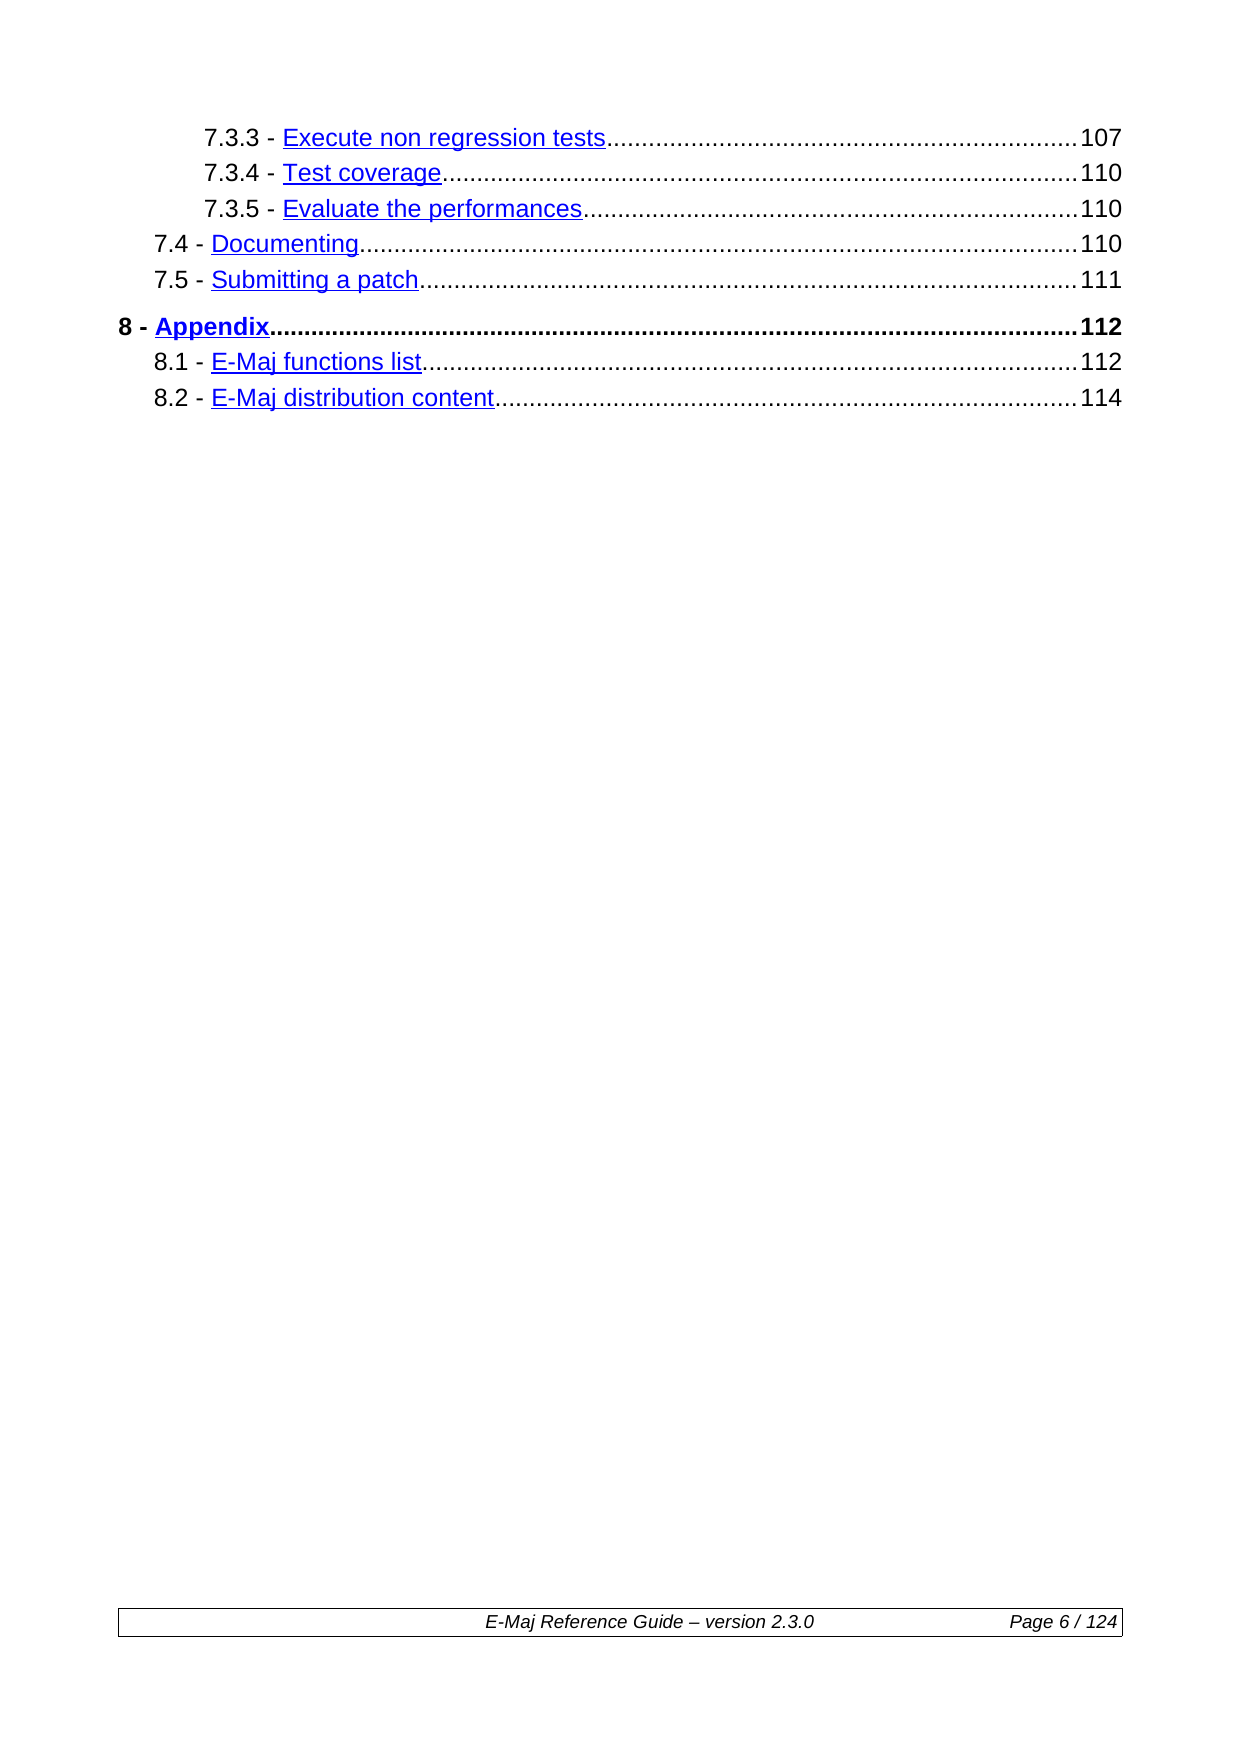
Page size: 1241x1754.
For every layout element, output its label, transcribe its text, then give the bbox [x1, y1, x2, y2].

text 7.3.5 - Evaluate the performances 110 [168, 189, 1122, 224]
text 7.4 - Documenting 110 [118, 224, 1122, 260]
text 8.1 - E-Maj functions list 112 [118, 342, 1122, 378]
text 8 - Appendix 112 [118, 307, 1122, 342]
text 8.2 - E-Maj distribution content 114 [118, 378, 1122, 413]
text 7.3.3 - Execute non regression tests 107 [168, 118, 1122, 153]
text 7.5 - Submitting a patch 111 [118, 260, 1122, 295]
text 7.3.4 - Test coverage 110 [168, 153, 1122, 189]
